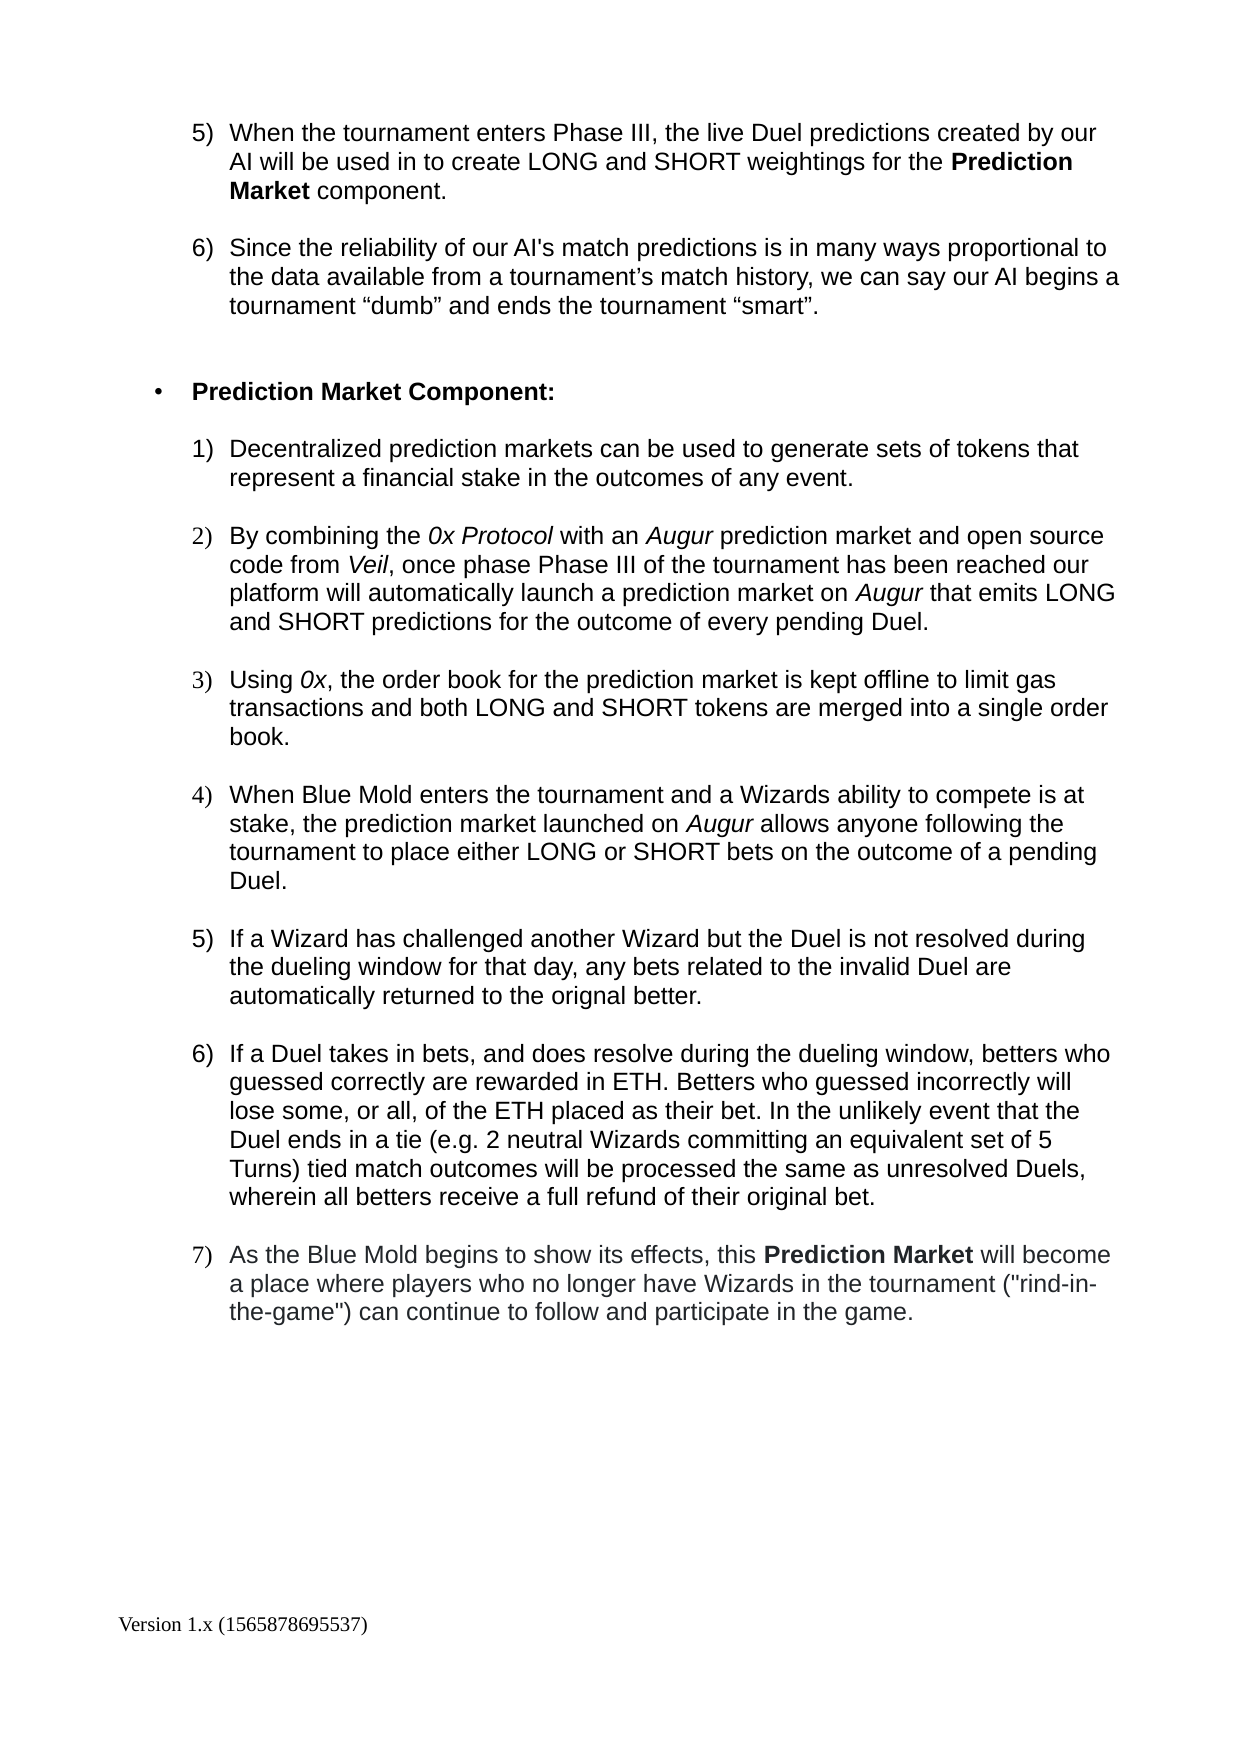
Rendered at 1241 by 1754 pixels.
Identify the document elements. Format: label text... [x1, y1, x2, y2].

list As the Blue Mold begins to show its effects, this Prediction Market will become a place where players who no longer have Wizards in the tournament ("rind-in-the-game") can continue to follow and participate in the game. [192, 1240, 1122, 1326]
list When the tournament enters Phase III, the live Duel predictions created by our AI will be used in to create LONG and SHORT weightings for the Prediction Market component. [192, 118, 1122, 204]
list Since the reliability of our AI's match predictions is in many ways proportional to the data available from a tournament’s match history, we can say our AI begins a tournament “dumb” and ends the tournament “smart”. [192, 233, 1122, 319]
list Prediction Market Component: [154, 377, 1122, 406]
list By combining the 0x Protocol with an Augur prediction market and open source code from Veil, once phase Phase III of the tournament has been reached our platform will automatically launch a prediction market on Augur that emits LONG and SHORT predictions for the outcome of every pending Duel. [192, 521, 1122, 636]
list If a Wizard has challenged another Wizard but the Duel is not resolved during the dueling window for that day, any bets related to the invalid Duel are automatically returned to the orignal better. [192, 923, 1122, 1010]
list Using 0x, the order book for the prediction market is kept offline to limit gas transactions and both LONG and SHORT tokens are merged into a single order book. [192, 664, 1122, 751]
list Decentralized prediction markets can be used to generate sets of tokens that represent a financial stake in the outcomes of any event. [192, 434, 1122, 492]
list When Blue Mold enters the tournament and a Wizards ability to compete is at stake, the prediction market launched on Augur allows anyone following the tournament to place either LONG or SHORT bets on the outcome of a pending Duel. [192, 780, 1122, 895]
list If a Duel takes in bets, and does resolve during the dueling window, betters who guessed correctly are rewarded in ETH. Betters who guessed incorrectly will lose some, or all, of the ETH placed as their bet. In the unlikely event that the Duel ends in a tie (e.g. 2 neutral Wizards committing an equivalent set of 5 Turns) tied match outcomes will be processed the same as unresolved Duels, wherein all betters receive a full refund of their original bet. [192, 1038, 1122, 1211]
